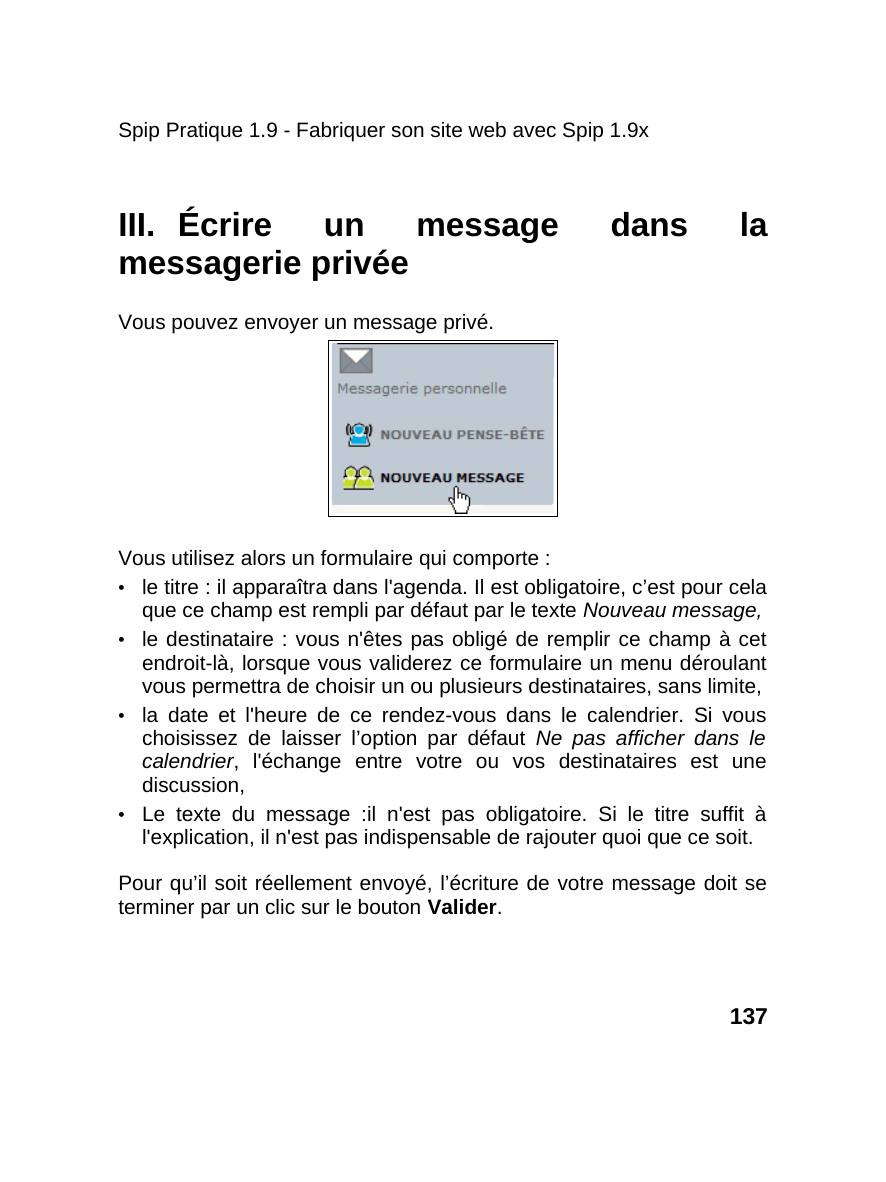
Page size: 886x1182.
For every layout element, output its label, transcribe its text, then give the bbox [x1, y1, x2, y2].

text Vous pouvez envoyer un message privé. [118, 311, 768, 334]
list la date et l'heure de ce rendez-vous dans le calendrier. Si vous choisissez de laisser l’option par défaut Ne pas afficher dans le calendrier, l'échange entre votre ou vos destinataires est une discussion, [118, 703, 768, 796]
list Le texte du message :il n'est pas obligatoire. Si le titre suffit à l'explication, il n'est pas indispensable de rajouter quoi que ce soit. [118, 802, 768, 849]
picture [331, 343, 555, 514]
subtitle Écrire un message dans la messagerie privée [118, 207, 768, 281]
list le titre : il apparaîtra dans l'agenda. Il est obligatoire, c’est pour cela que ce champ est rempli par défaut par le texte Nouveau message, [118, 575, 768, 622]
text Pour qu’il soit réellement envoyé, l’écriture de votre message doit se terminer par un clic sur le bouton Valider. [118, 872, 768, 918]
list le destinataire : vous n'êtes pas obligé de remplir ce champ à cet endroit-là, lorsque vous validerez ce formulaire un menu déroulant vous permettra de choisir un ou plusieurs destinataires, sans limite, [118, 628, 768, 697]
text Vous utilisez alors un formulaire qui comporte : [118, 334, 768, 569]
